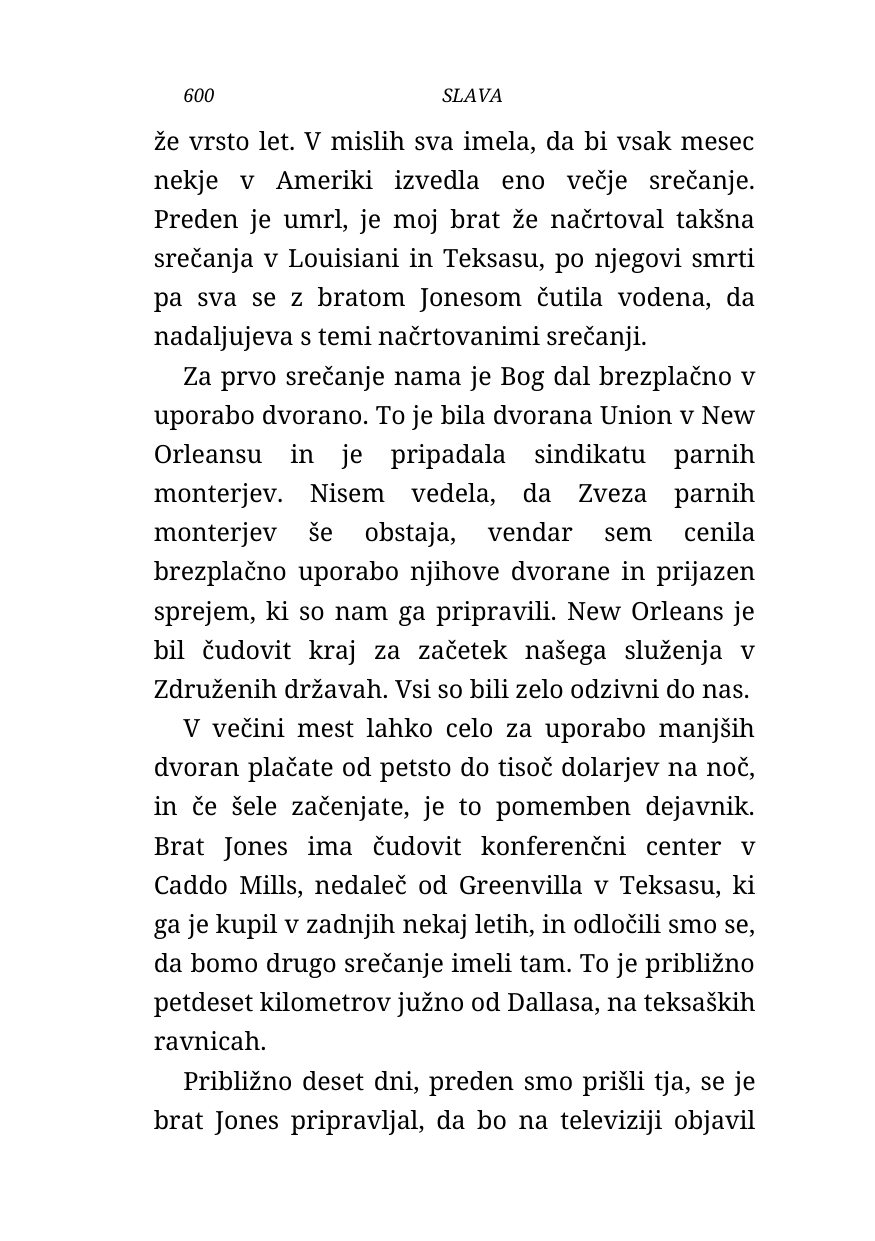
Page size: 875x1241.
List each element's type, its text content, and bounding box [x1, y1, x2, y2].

text Približno deset dni, preden smo prišli tja, se je brat Jones pripravljal, da bo na televiziji objavil [153, 1063, 756, 1136]
text že vrsto let. V mislih sva imela, da bi vsak mesec nekje v Ameriki izvedla eno večje srečanje. Preden je umrl, je moj brat že načrtoval takšna srečanja v Louisiani in Teksasu, po njegovi smrti pa sva se z bratom Jonesom čutila vodena, da nadaljujeva s temi načrtovanimi srečanji. [153, 123, 756, 353]
text V večini mest lahko celo za uporabo manjših dvoran plačate od petsto do tisoč dolarjev na noč, in če šele začenjate, je to pomemben dejavnik. Brat Jones ima čudovit konferenčni center v Caddo Mills, nedaleč od Greenvilla v Teksasu, ki ga je kupil v zadnjih nekaj letih, in odločili smo se, da bomo drugo srečanje imeli tam. To je približno petdeset kilometrov južno od Dallasa, na teksaških ravnicah. [153, 711, 756, 1058]
text Za prvo srečanje nama je Bog dal brezplačno v uporabo dvorano. To je bila dvorana Union v New Orleansu in je pripadala sindikatu parnih monterjev. Nisem vedela, da Zveza parnih monterjev še obstaja, vendar sem cenila brezplačno uporabo njihove dvorane in prijazen sprejem, ki so nam ga pripravili. New Orleans je bil čudovit kraj za začetek našega služenja v Združenih državah. Vsi so bili zelo odzivni do nas. [153, 358, 756, 706]
